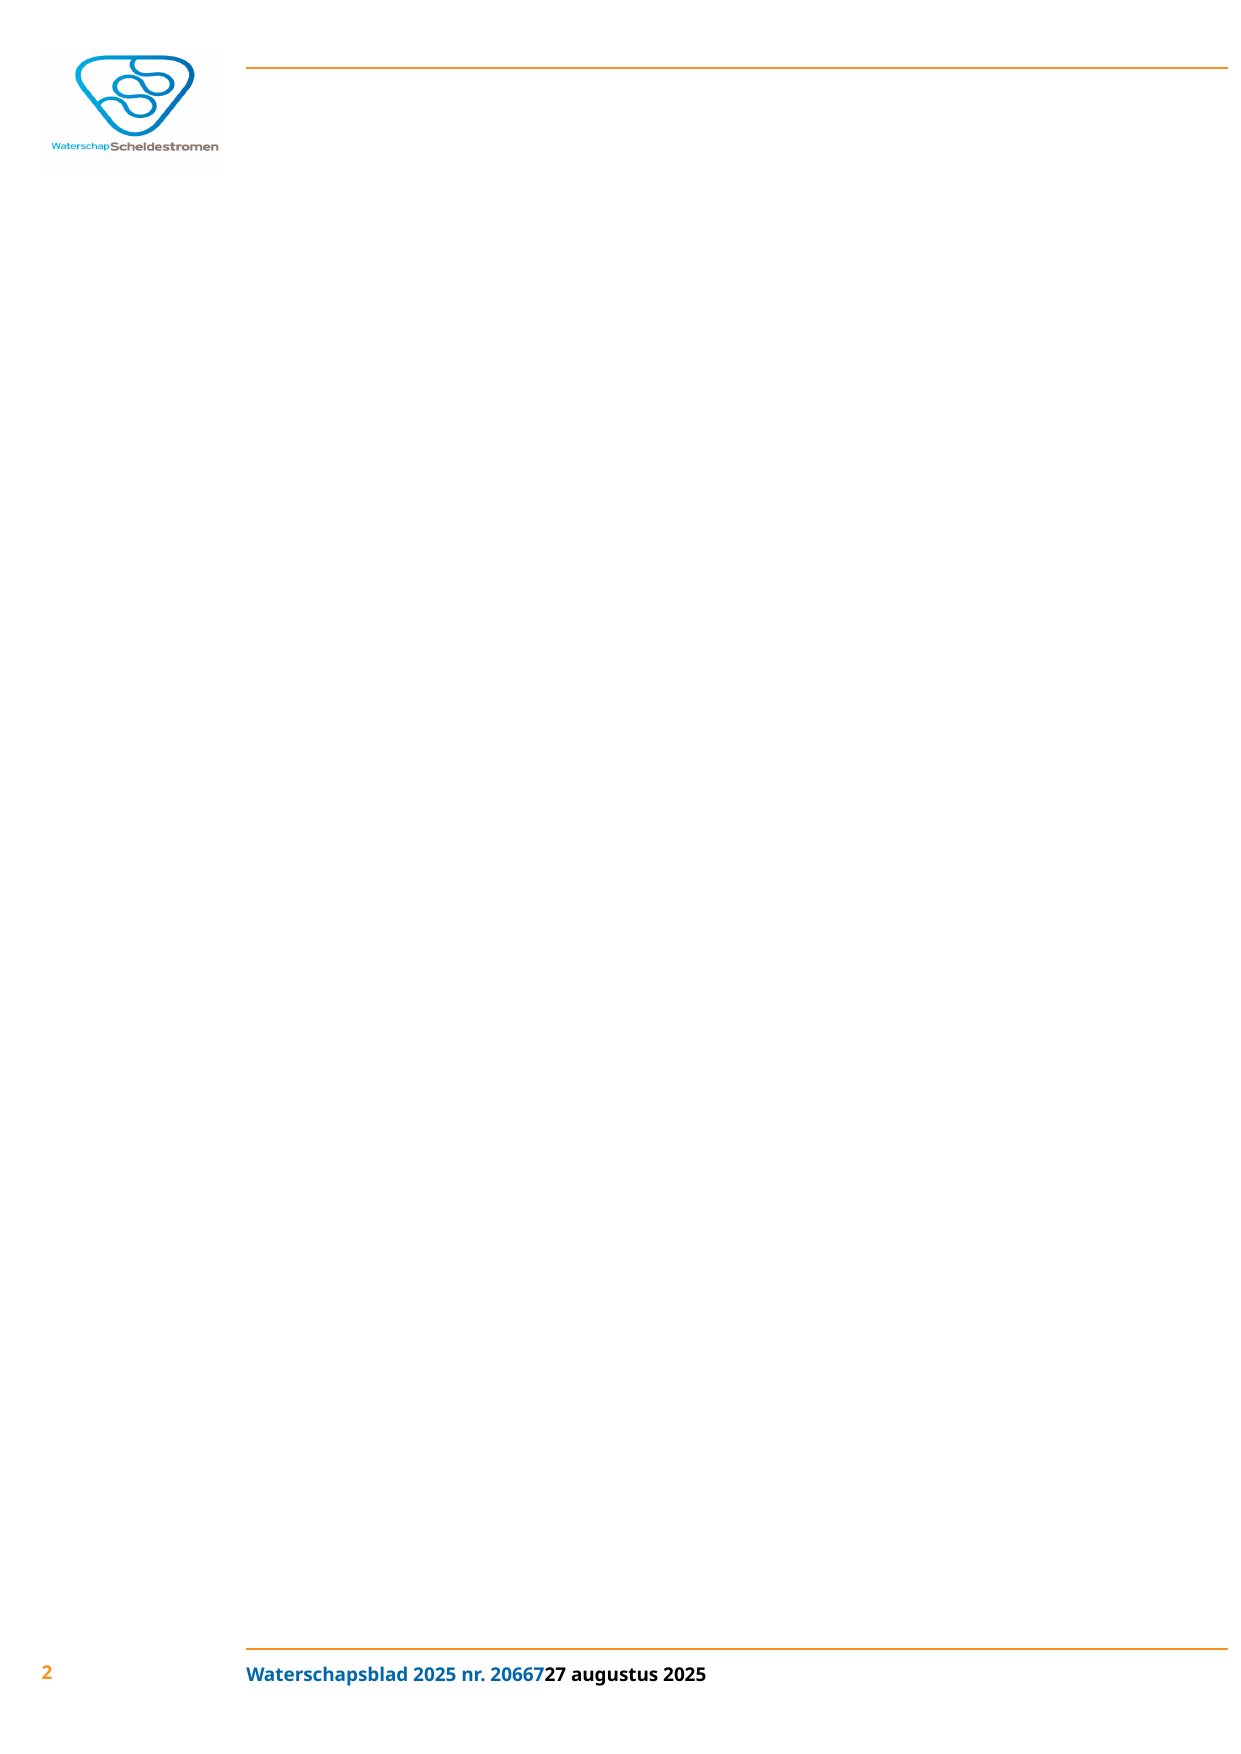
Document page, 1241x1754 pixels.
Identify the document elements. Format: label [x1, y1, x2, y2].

picture [41, 47, 231, 172]
